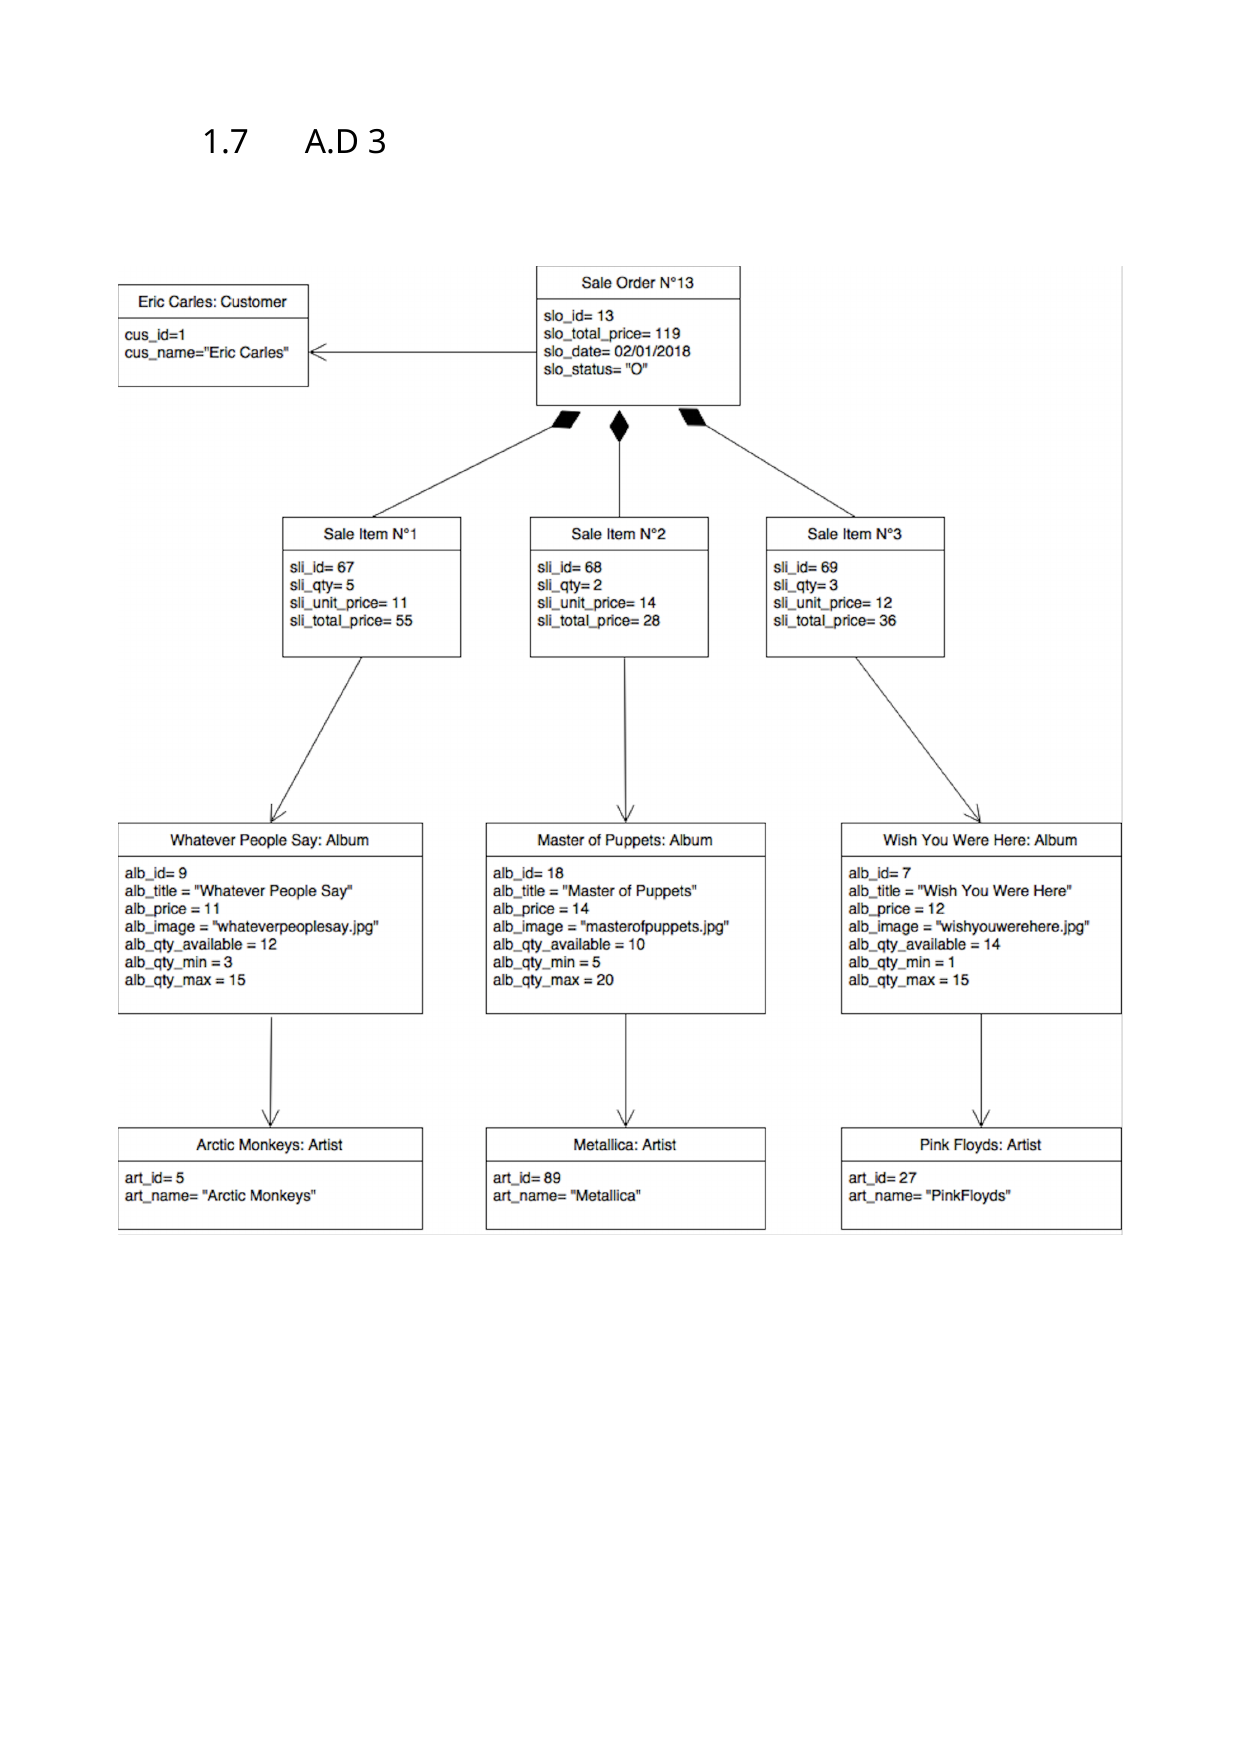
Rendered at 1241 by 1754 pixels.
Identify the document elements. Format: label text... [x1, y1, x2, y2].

title A.D 3 [193, 118, 1122, 163]
picture [118, 266, 1123, 1235]
